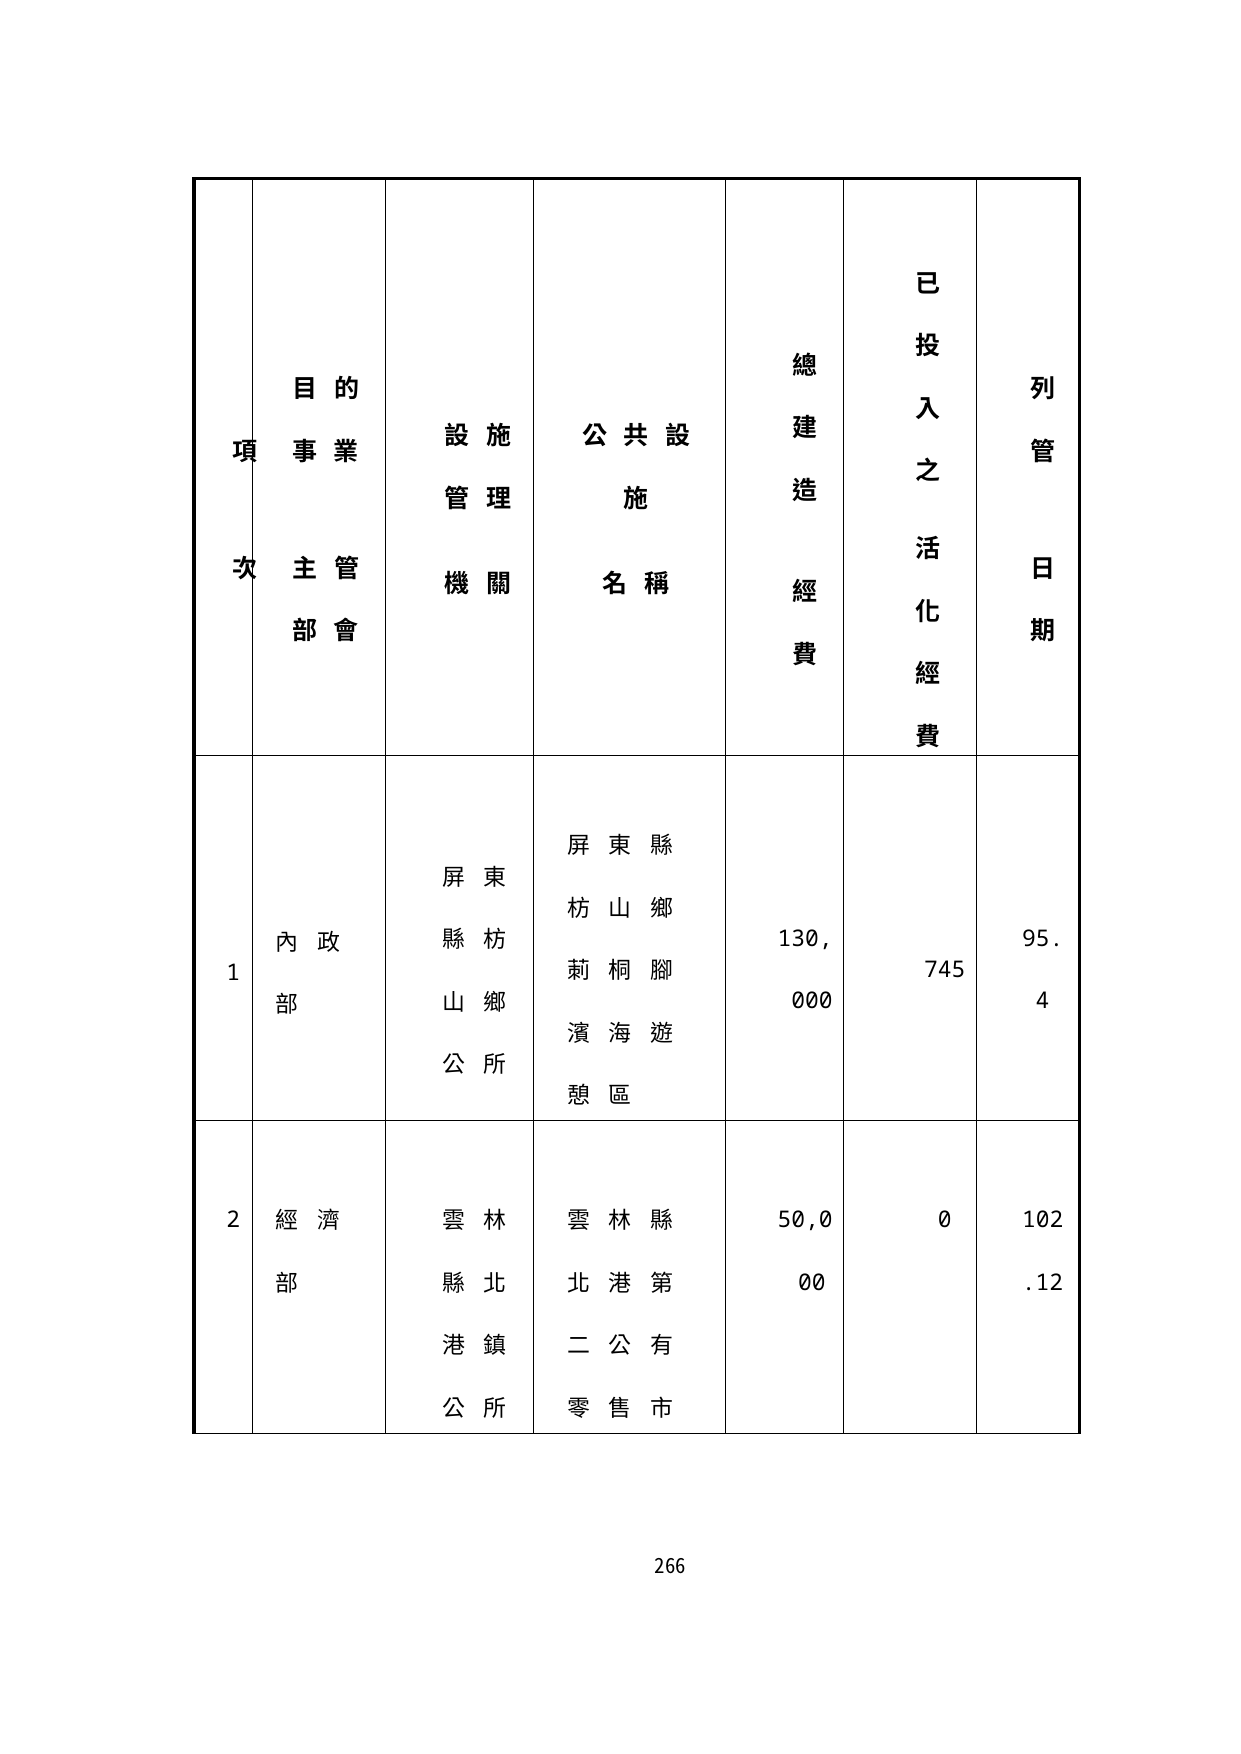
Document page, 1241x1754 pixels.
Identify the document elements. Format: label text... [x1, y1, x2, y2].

table_cell 0 [844, 1121, 976, 1432]
table_cell 2 [196, 1121, 252, 1432]
table_cell 雲林縣北港第二公有零售市 [534, 1121, 725, 1432]
table_cell 102.12 [977, 1121, 1078, 1432]
table_cell 內政部 [253, 756, 385, 1120]
table_cell 130,000 [726, 756, 843, 1120]
table_cell 745 [844, 756, 976, 1120]
table_cell 屏東縣枋山鄉公所 [386, 756, 533, 1120]
table_header 設施管理 機關 [386, 180, 533, 755]
table_header 項 次 [196, 180, 252, 755]
table_header 目的事業 主管部會 [253, 180, 385, 755]
table_header 已投入之 活化經費 [844, 180, 976, 755]
table_cell 95.4 [977, 756, 1078, 1120]
table_header 列管 日期 [977, 180, 1078, 755]
table_cell 雲林縣北港鎮公所 [386, 1121, 533, 1432]
table_cell 經濟部 [253, 1121, 385, 1432]
table_cell 50,000 [726, 1121, 843, 1432]
table_header 總建造 經費 [726, 180, 843, 755]
table_cell 屏東縣枋山鄉莿桐腳濱海遊憩區 [534, 756, 725, 1120]
table_cell 1 [196, 756, 252, 1120]
table_header 公共設施 名稱 [534, 180, 725, 755]
